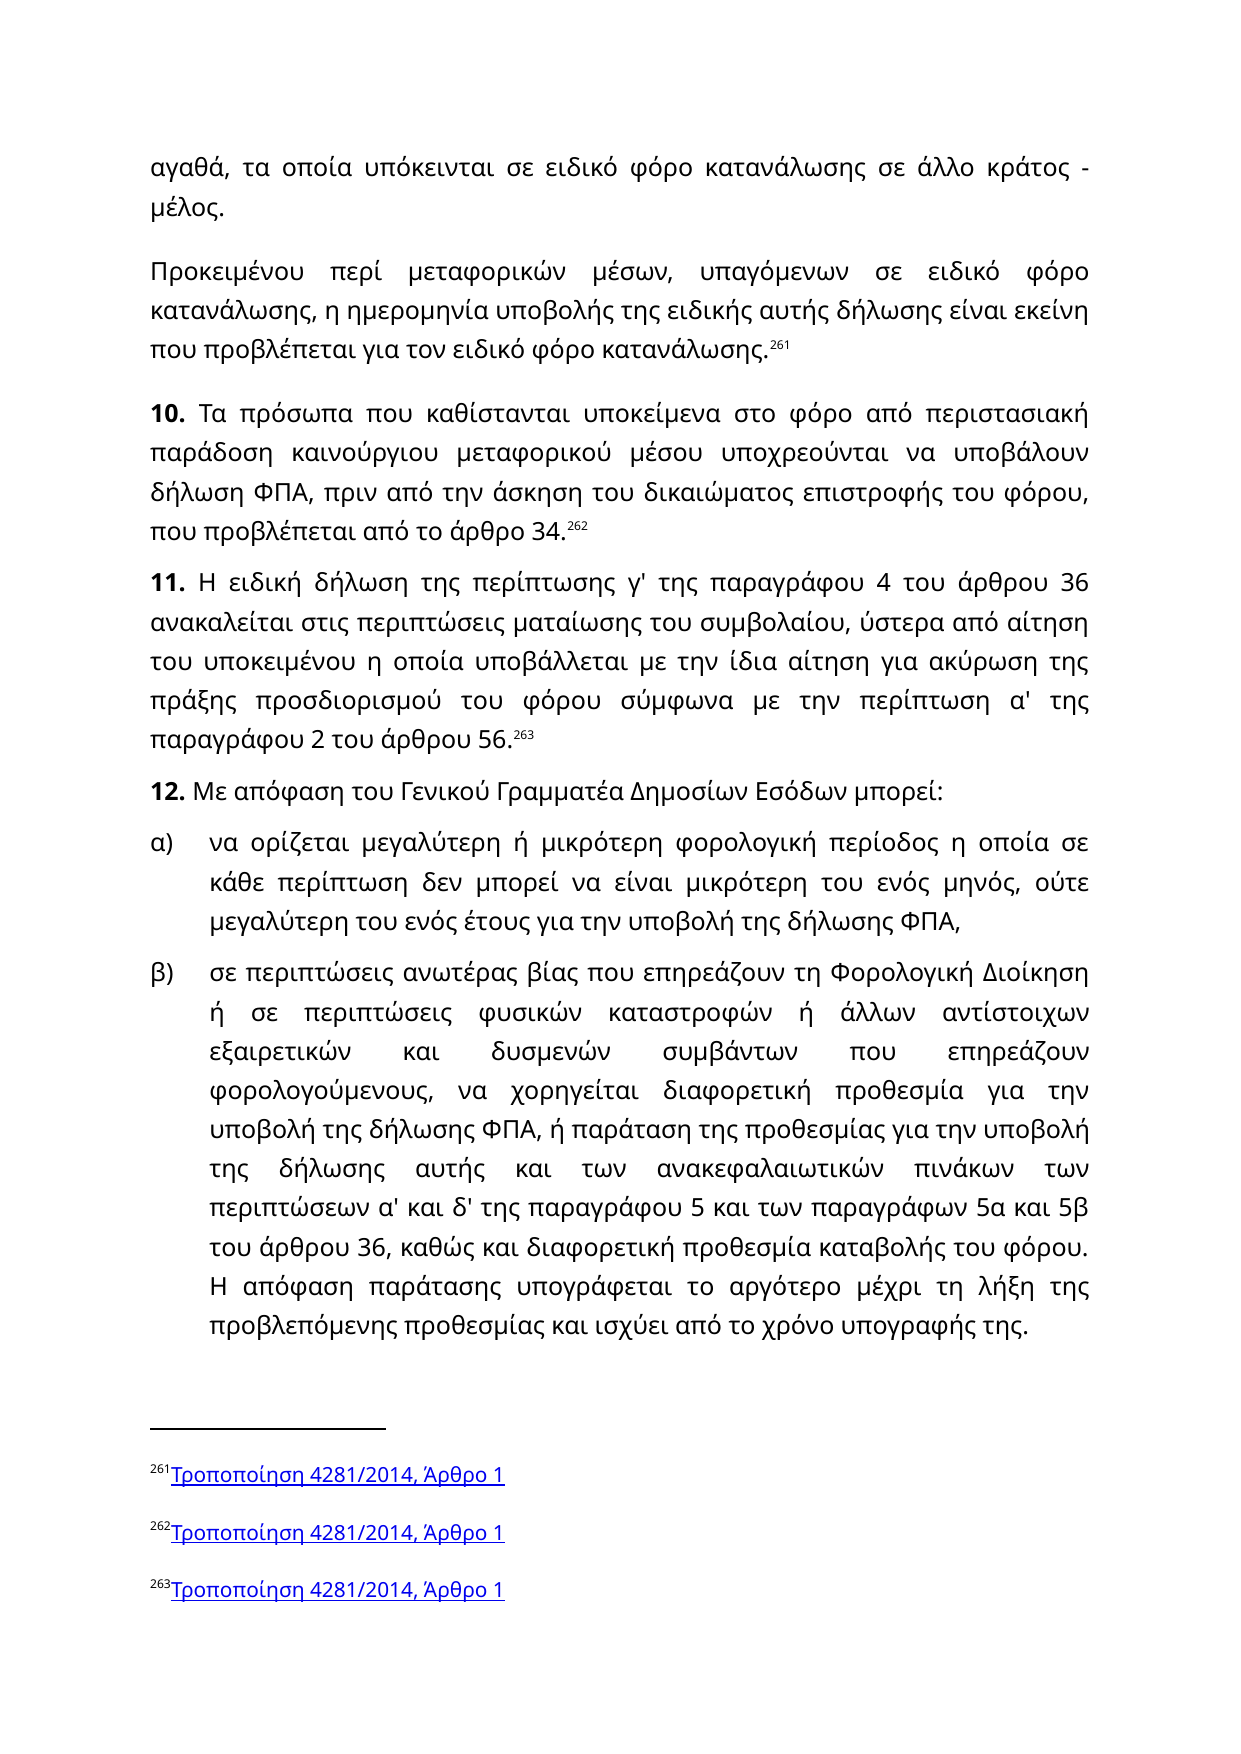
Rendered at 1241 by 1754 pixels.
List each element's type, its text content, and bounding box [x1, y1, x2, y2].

text 11. Η ειδική δήλωση της περίπτωσης γ' της παραγράφου 4 του άρθρου 36 ανακαλείται στις περιπτώσεις ματαίωσης του συμβολαίου, ύστερα από αίτηση του υποκειμένου η οποία υποβάλλεται με την ίδια αίτηση για ακύρωση της πράξης προσδιορισμού του φόρου σύμφωνα με την περίπτωση α' της παραγράφου 2 του άρθρου 56. [150, 565, 1090, 756]
text Τροποποίηση 4281/2014, Άρθρο 1 [150, 1460, 1090, 1489]
text αγαθά, τα οποία υπόκεινται σε ειδικό φόρο κατανάλωσης σε άλλο κράτος - μέλος. [150, 150, 1090, 223]
text 12. Με απόφαση του Γενικού Γραμματέα Δημοσίων Εσόδων μπορεί: [150, 773, 1090, 807]
text 10. Τα πρόσωπα που καθίστανται υποκείμενα στο φόρο από περιστασιακή παράδοση καινούργιου μεταφορικού μέσου υποχρεούνται να υποβάλουν δήλωση ΦΠΑ, πριν από την άσκηση του δικαιώματος επιστροφής του φόρου, που προβλέπεται από το άρθρο 34. [150, 396, 1090, 547]
list α) να ορίζεται μεγαλύτερη ή μικρότερη φορολογική περίοδος η οποία σε κάθε περίπτωση δεν μπορεί να είναι μικρότερη του ενός μηνός, ούτε μεγαλύτερη του ενός έτους για την υποβολή της δήλωσης ΦΠΑ, [150, 825, 1090, 937]
text Τροποποίηση 4281/2014, Άρθρο 1 [150, 1576, 1090, 1604]
text Προκειμένου περί μεταφορικών μέσων, υπαγόμενων σε ειδικό φόρο κατανάλωσης, η ημερομηνία υποβολής της ειδικής αυτής δήλωσης είναι εκείνη που προβλέπεται για τον ειδικό φόρο κατανάλωσης. [150, 253, 1090, 366]
text Τροποποίηση 4281/2014, Άρθρο 1 [150, 1518, 1090, 1546]
list β) σε περιπτώσεις ανωτέρας βίας που επηρεάζουν τη Φορολογική Διοίκηση ή σε περιπτώσεις φυσικών καταστροφών ή άλλων αντίστοιχων εξαιρετικών και δυσμενών συμβάντων που επηρεάζουν φορολογούμενους, να χορηγείται διαφορετική προθεσμία για την υποβολή της δήλωσης ΦΠΑ, ή παράταση της προθεσμίας για την υποβολή της δήλωσης αυτής και των ανακεφαλαιωτικών πινάκων των περιπτώσεων α' και δ' της παραγράφου 5 και των παραγράφων 5α και 5β του άρθρου 36, καθώς και διαφορετική προθεσμία καταβολής του φόρου. Η απόφαση παράτασης υπογράφεται το αργότερο μέχρι τη λήξη της προβλεπόμενης προθεσμίας και ισχύει από το χρόνο υπογραφής της. [150, 955, 1090, 1342]
